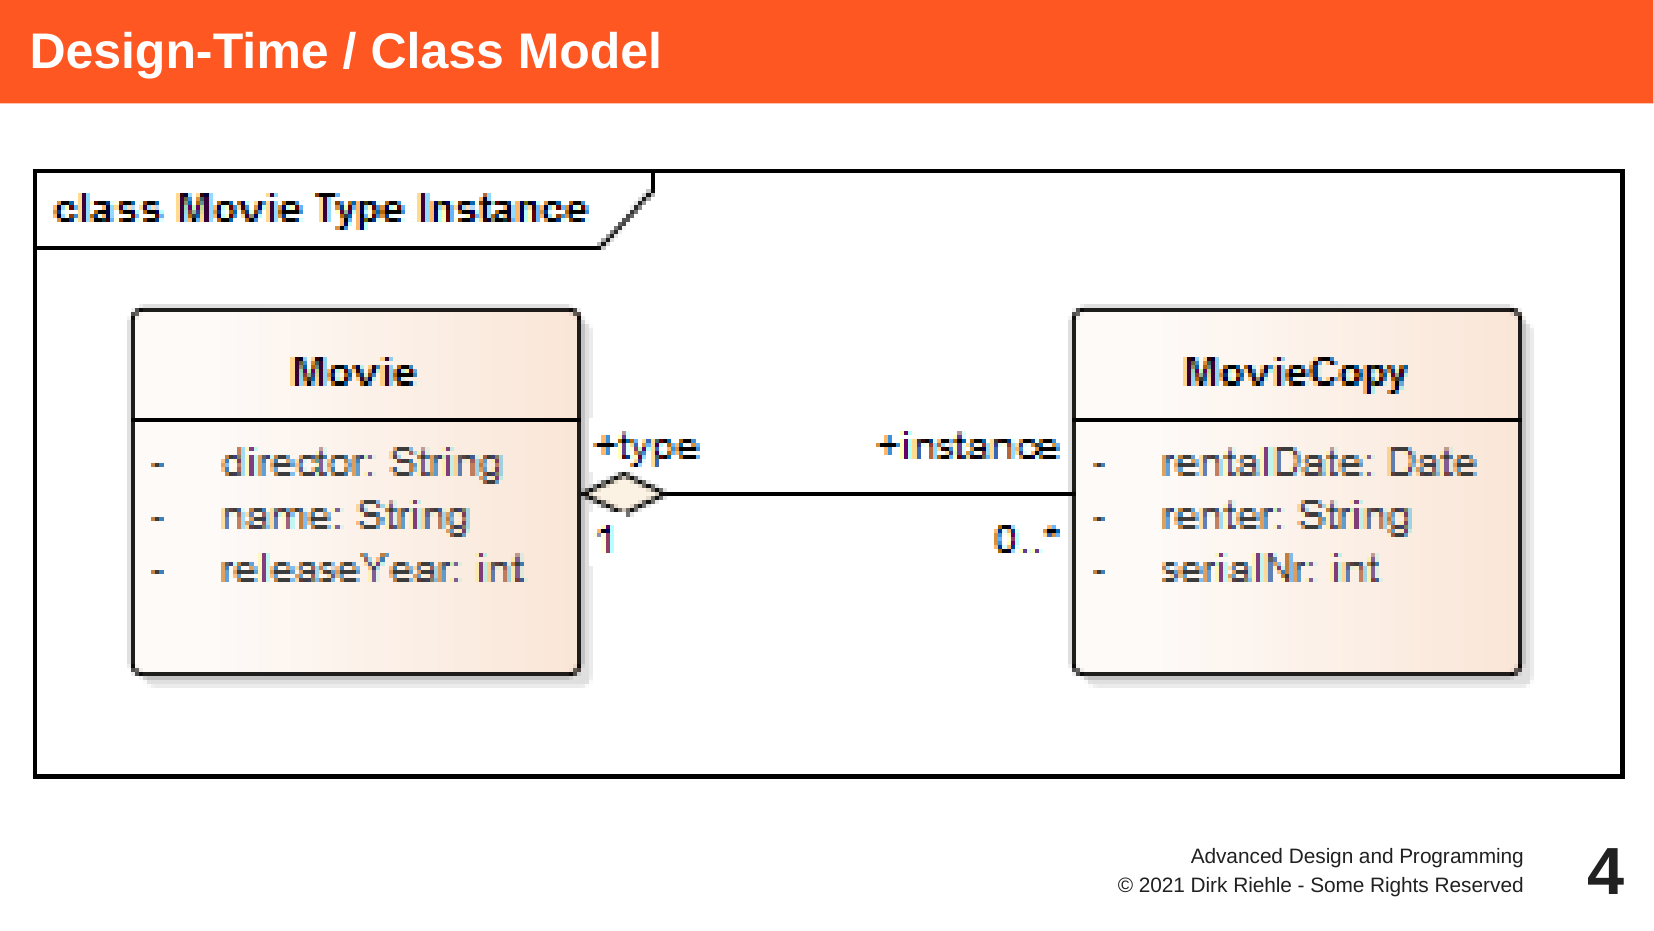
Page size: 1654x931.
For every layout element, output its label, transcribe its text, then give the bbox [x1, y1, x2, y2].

picture [29, 165, 1625, 780]
title Design-Time / Class Model [0, 0, 1654, 104]
